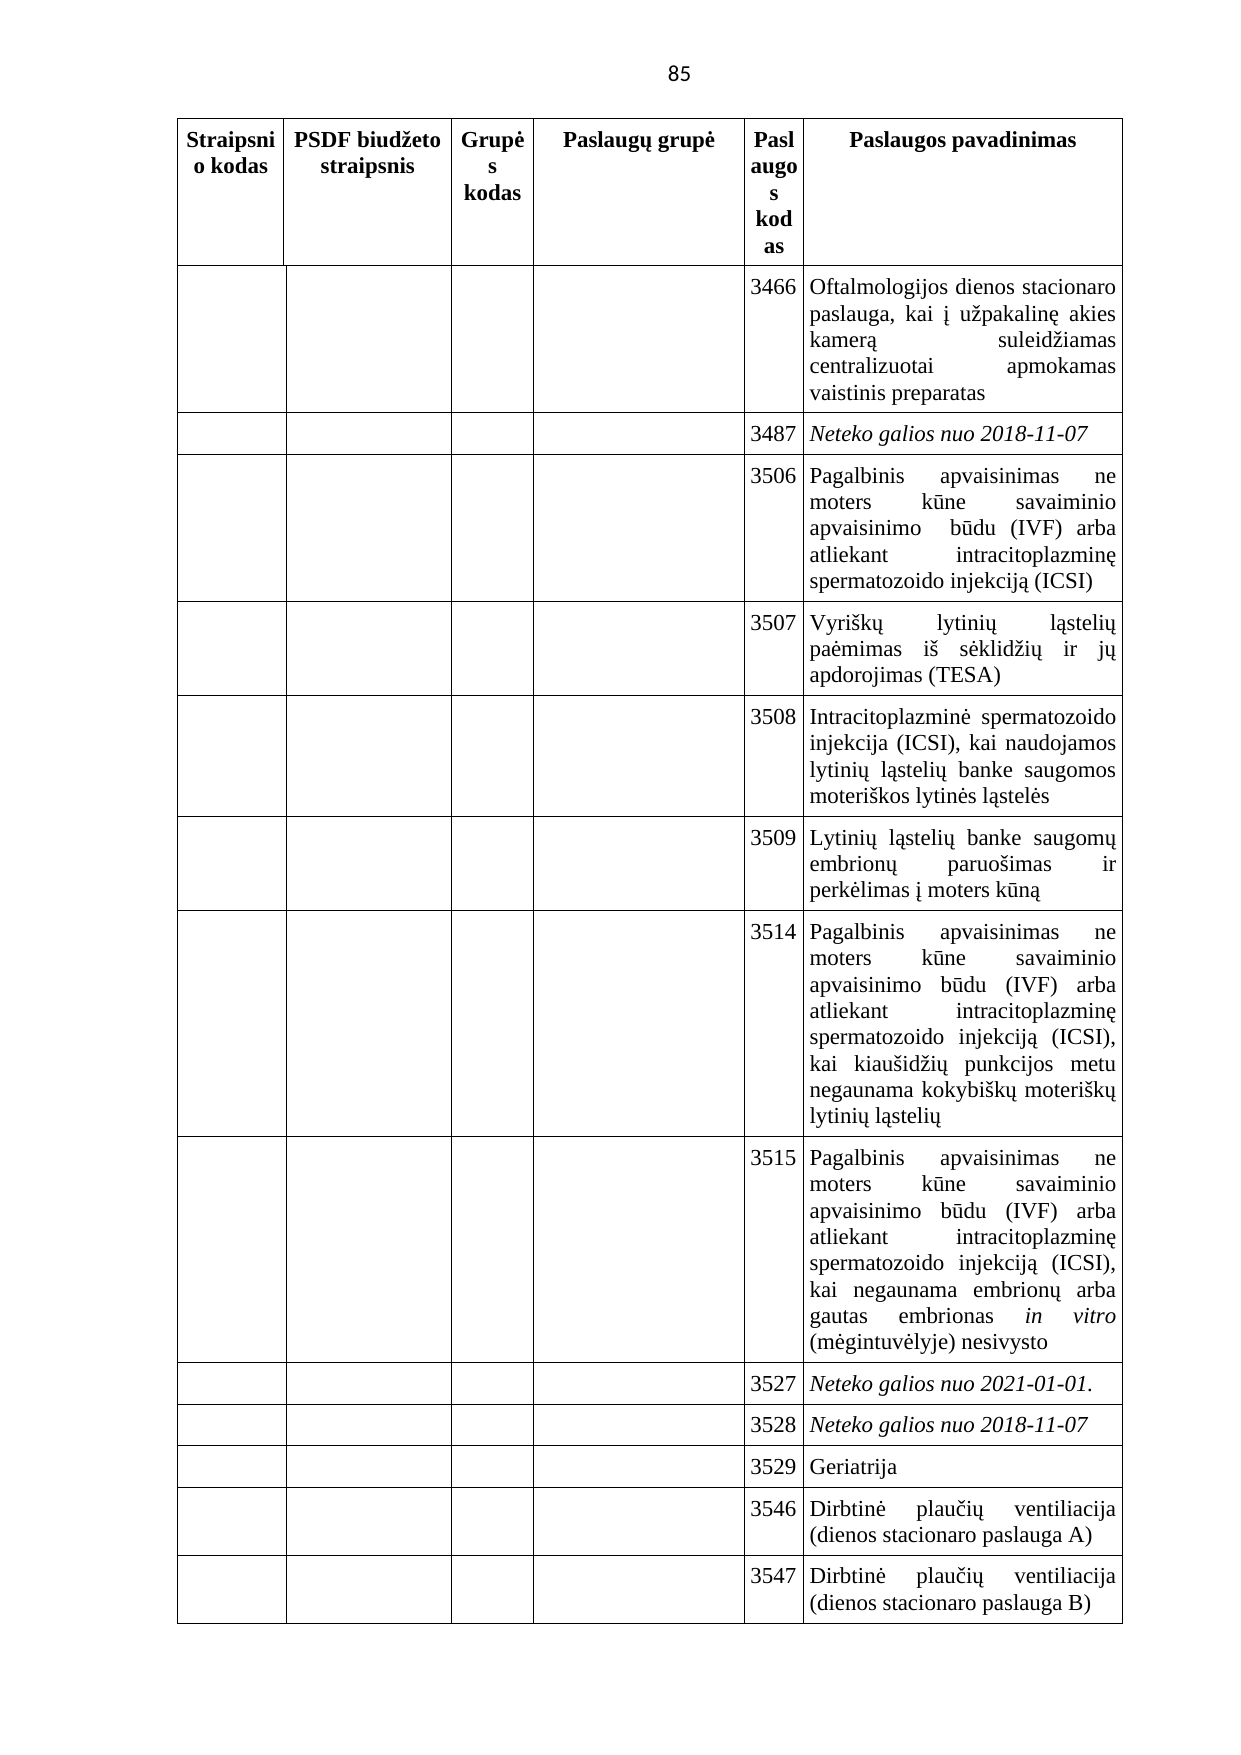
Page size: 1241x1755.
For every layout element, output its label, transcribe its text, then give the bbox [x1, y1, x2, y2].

table_cell [178, 602, 286, 695]
table_header PSDF biudžeto straipsnis [284, 119, 451, 265]
table_cell 3509 [745, 817, 803, 910]
table_cell [287, 1137, 451, 1362]
table_cell [452, 1556, 533, 1622]
table_cell [452, 602, 533, 695]
table_cell Oftalmologijos dienos stacionaro paslauga, kai į užpakalinę akies kamerą suleidžiamas centralizuotai apmokamas vaistinis preparatas [804, 266, 1122, 412]
table_cell [534, 911, 744, 1136]
table_cell 3514 [745, 911, 803, 1136]
table_cell [178, 413, 286, 454]
table_cell [178, 455, 286, 601]
table_cell [178, 1405, 286, 1445]
table_cell [287, 911, 451, 1136]
table_cell 3507 [745, 602, 803, 695]
table_cell [178, 1488, 286, 1554]
table_cell 3506 [745, 455, 803, 601]
table_cell [178, 1363, 286, 1403]
table_cell [287, 413, 451, 454]
table_cell [534, 817, 744, 910]
table_cell [534, 696, 744, 816]
table_cell [534, 1405, 744, 1445]
table_cell [534, 1556, 744, 1622]
table_cell [287, 1488, 451, 1554]
table_cell [534, 1137, 744, 1362]
table_cell Neteko galios nuo 2021-01-01. [804, 1363, 1122, 1403]
table_cell 3515 [745, 1137, 803, 1362]
table_cell Vyriškų lytinių ląstelių paėmimas iš sėklidžių ir jų apdorojimas (TESA) [804, 602, 1122, 695]
table_cell 3527 [745, 1363, 803, 1403]
table_cell [452, 266, 533, 412]
table_header Paslaugų grupė [534, 119, 744, 265]
table_cell [178, 266, 286, 412]
table_cell [287, 266, 451, 412]
table_cell 3508 [745, 696, 803, 816]
table_cell Lytinių ląstelių banke saugomų embrionų paruošimas ir perkėlimas į moters kūną [804, 817, 1122, 910]
table_cell [178, 817, 286, 910]
table_header Grupės kodas [452, 119, 533, 265]
table_cell [287, 696, 451, 816]
table_cell [452, 696, 533, 816]
table_cell 3547 [745, 1556, 803, 1622]
table_cell [178, 696, 286, 816]
table_cell [452, 413, 533, 454]
table_cell [452, 1446, 533, 1487]
table_cell [287, 1405, 451, 1445]
table_cell [287, 817, 451, 910]
table_cell [452, 817, 533, 910]
table_cell 3528 [745, 1405, 803, 1445]
table_cell Pagalbinis apvaisinimas ne moters kūne savaiminio apvaisinimo būdu (IVF) arba atliekant intracitoplazminę spermatozoido injekciją (ICSI), kai kiaušidžių punkcijos metu negaunama kokybiškų moteriškų lytinių ląstelių [804, 911, 1122, 1136]
table_cell [452, 911, 533, 1136]
table_cell [287, 602, 451, 695]
table_cell [452, 1488, 533, 1554]
table_cell [534, 602, 744, 695]
table_cell [287, 455, 451, 601]
table_header Straipsnio kodas [178, 119, 283, 265]
table_cell 3529 [745, 1446, 803, 1487]
table_cell 3546 [745, 1488, 803, 1554]
table_cell [452, 1137, 533, 1362]
table_cell 3466 [745, 266, 803, 412]
table_cell [178, 1556, 286, 1622]
table_cell Pagalbinis apvaisinimas ne moters kūne savaiminio apvaisinimo būdu (IVF) arba atliekant intracitoplazminę spermatozoido injekciją (ICSI), kai negaunama embrionų arba gautas embrionas in vitro (mėgintuvėlyje) nesivysto [804, 1137, 1122, 1362]
table_cell [178, 1446, 286, 1487]
table_cell [287, 1363, 451, 1403]
table_cell [534, 413, 744, 454]
table_cell [534, 455, 744, 601]
table_cell Dirbtinė plaučių ventiliacija (dienos stacionaro paslauga A) [804, 1488, 1122, 1554]
table_cell Intracitoplazminė spermatozoido injekcija (ICSI), kai naudojamos lytinių ląstelių banke saugomos moteriškos lytinės ląstelės [804, 696, 1122, 816]
table_cell [452, 1363, 533, 1403]
table_cell [452, 1405, 533, 1445]
table_cell [534, 1446, 744, 1487]
table_cell Neteko galios nuo 2018-11-07 [804, 413, 1122, 454]
table_cell Dirbtinė plaučių ventiliacija (dienos stacionaro paslauga B) [804, 1556, 1122, 1622]
table_cell [452, 455, 533, 601]
table_cell Neteko galios nuo 2018-11-07 [804, 1405, 1122, 1445]
table_cell [178, 911, 286, 1136]
table_cell [534, 266, 744, 412]
table_cell Geriatrija [804, 1446, 1122, 1487]
table_cell [287, 1556, 451, 1622]
table_cell [534, 1488, 744, 1554]
table_header Paslaugos kodas [745, 119, 803, 265]
table_cell [178, 1137, 286, 1362]
table_header Paslaugos pavadinimas [804, 119, 1122, 265]
table_cell [287, 1446, 451, 1487]
table_cell 3487 [745, 413, 803, 454]
table_cell [534, 1363, 744, 1403]
table_cell Pagalbinis apvaisinimas ne moters kūne savaiminio apvaisinimo būdu (IVF) arba atliekant intracitoplazminę spermatozoido injekciją (ICSI) [804, 455, 1122, 601]
